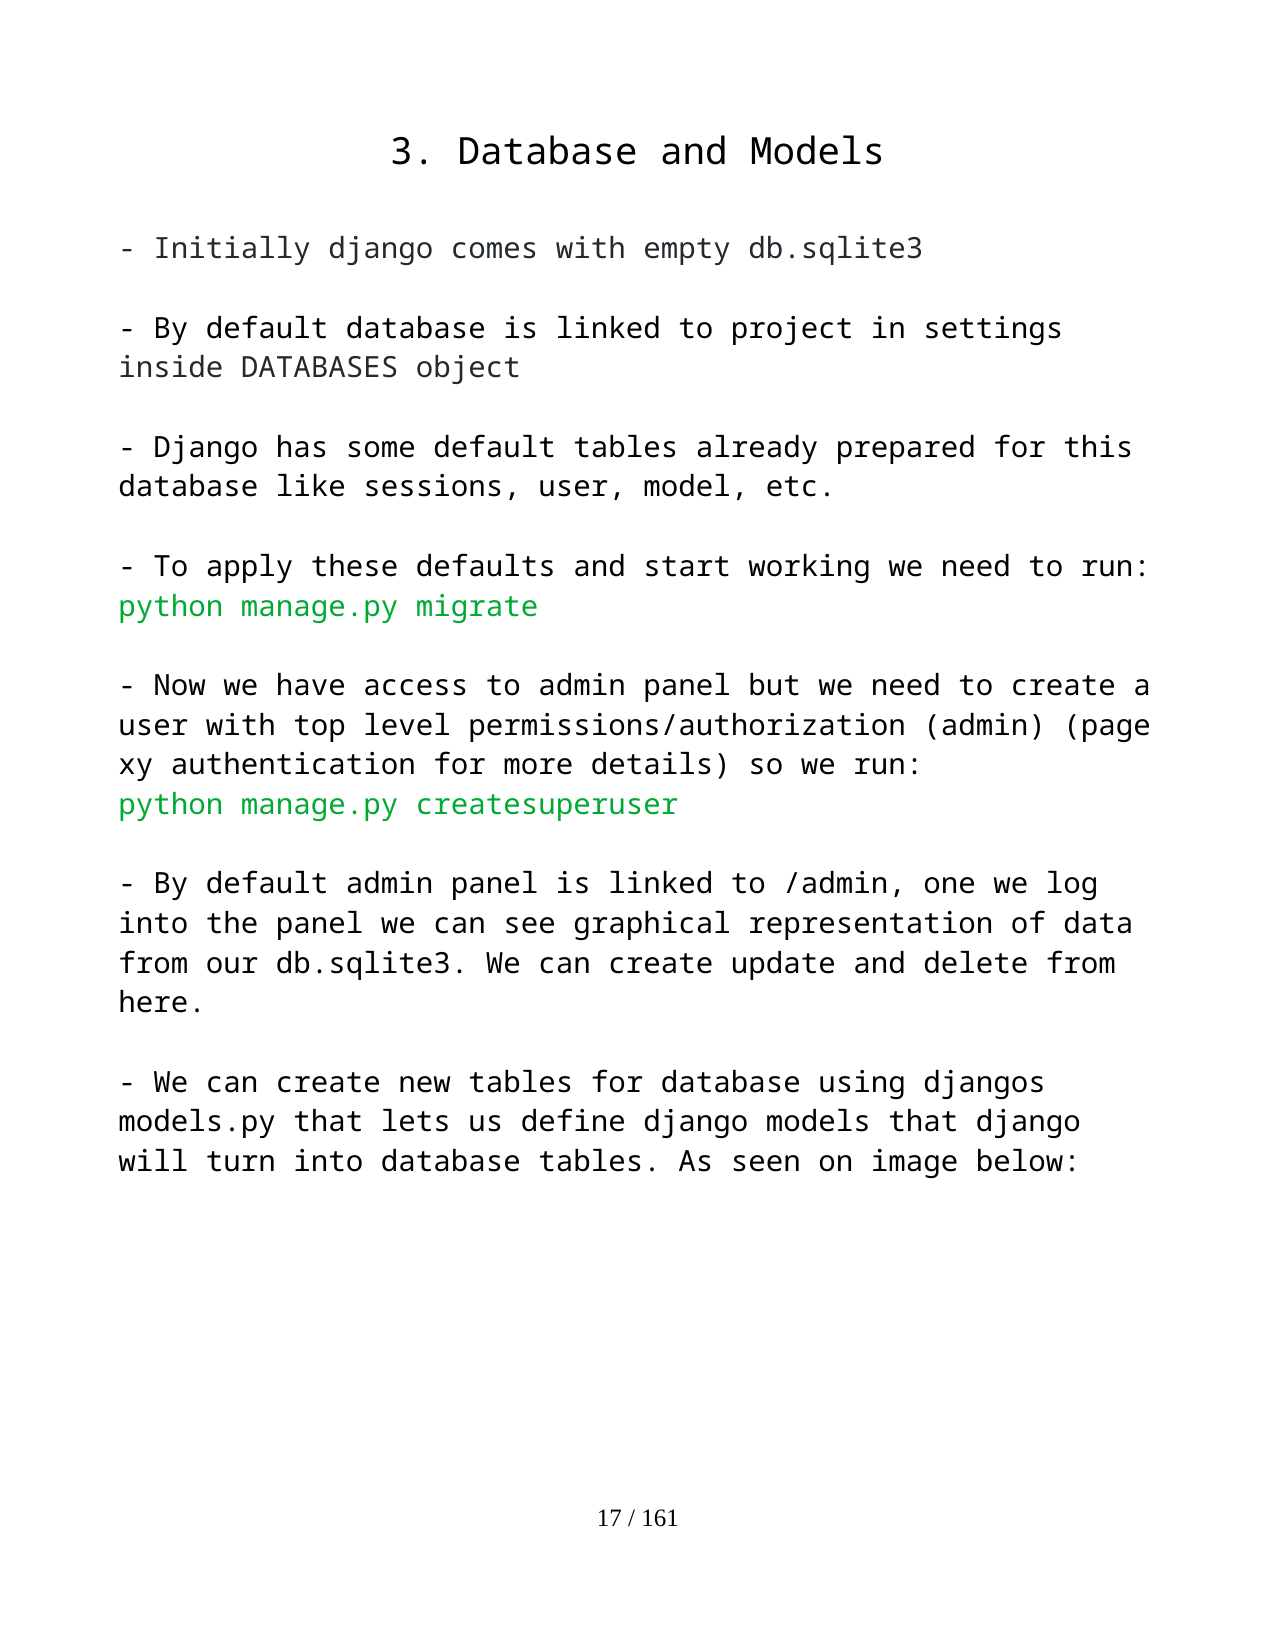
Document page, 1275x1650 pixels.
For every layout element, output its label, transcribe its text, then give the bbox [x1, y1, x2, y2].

subtitle 3. Database and Models [118, 124, 1157, 175]
text - Now we have access to admin panel but we need to create a user with top level permissions/authorization (admin) (page xy authentication for more details) so we run: [118, 664, 1157, 783]
text - By default database is linked to project in settings inside DATABASES object [118, 307, 1157, 386]
text python manage.py migrate [118, 585, 1157, 624]
text python manage.py createsuperuser [118, 783, 1157, 823]
text - To apply these defaults and start working we need to run: [118, 545, 1157, 585]
text - Initially django comes with empty db.sqlite3 [118, 228, 1157, 267]
text - By default admin panel is linked to /admin, one we log into the panel we can see graphical representation of data from our db.sqlite3. We can create update and delete from here. [118, 863, 1157, 1021]
text - We can create new tables for database using djangos models.py that lets us define django models that django will turn into database tables. As seen on image below: [118, 1061, 1157, 1180]
text - Django has some default tables already prepared for this database like sessions, user, model, etc. [118, 426, 1157, 505]
